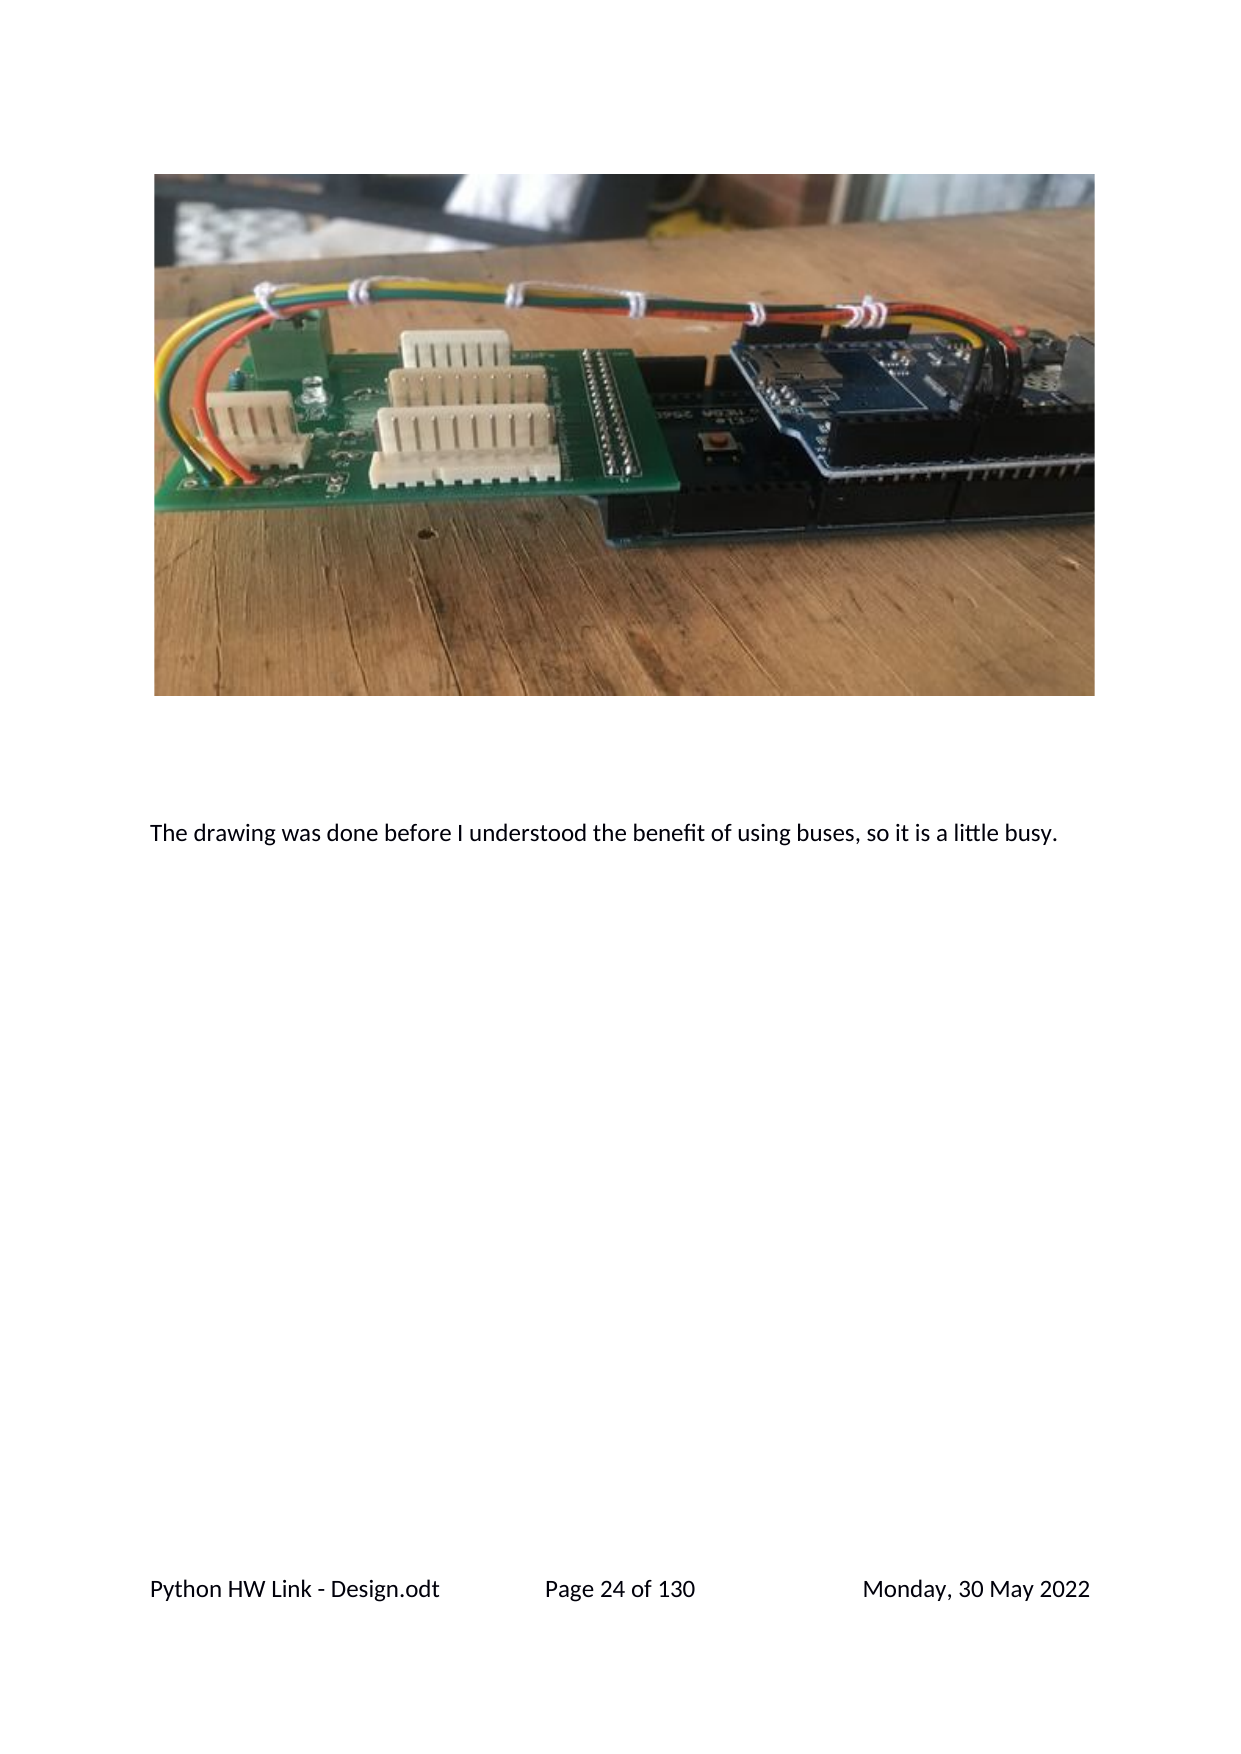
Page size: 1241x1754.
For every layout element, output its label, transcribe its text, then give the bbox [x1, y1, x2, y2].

text The drawing was done before I understood the benefit of using buses, so it is a little busy. [150, 817, 1090, 848]
picture [154, 174, 1095, 696]
